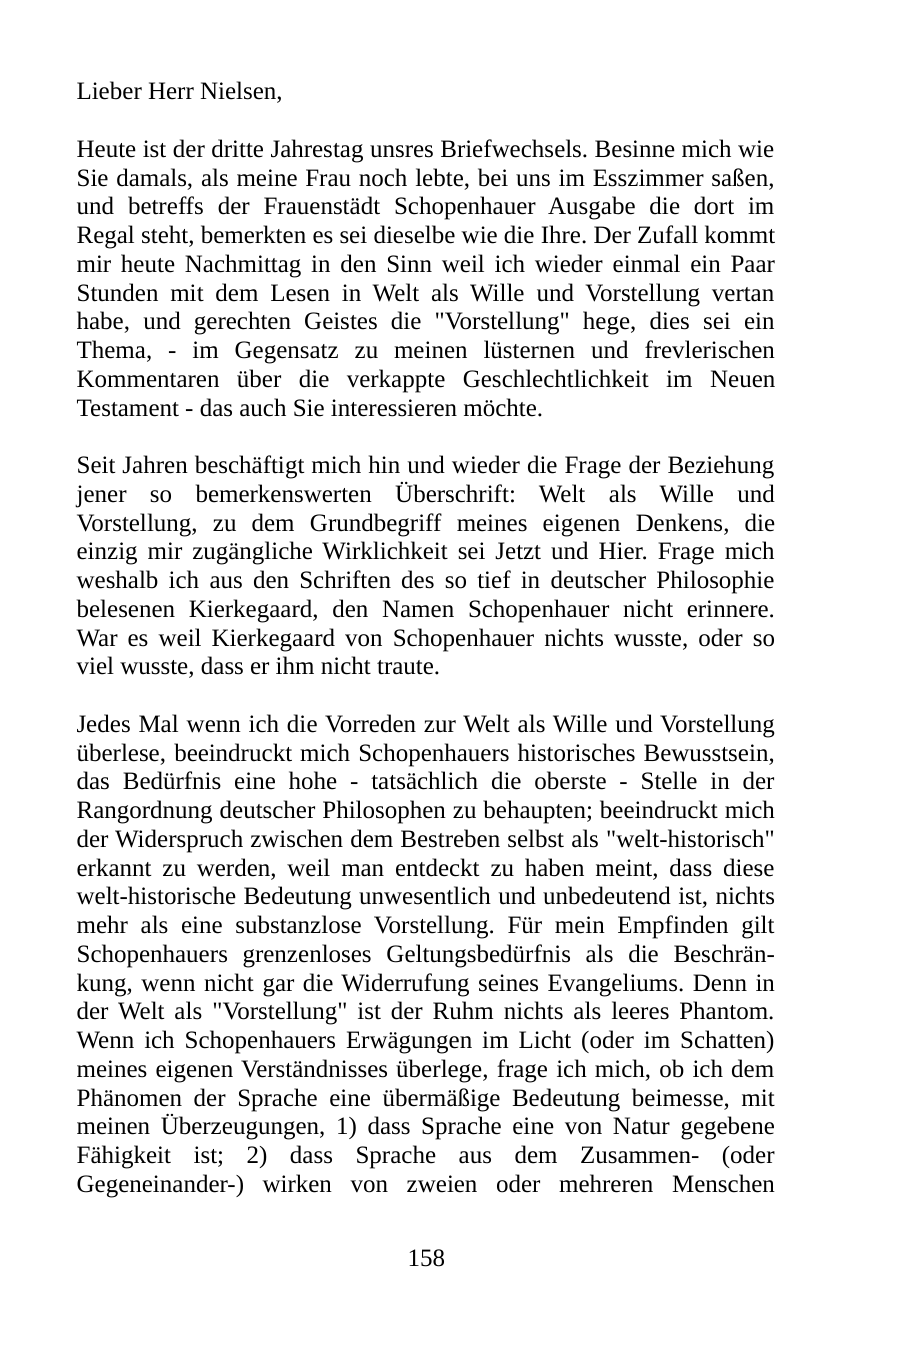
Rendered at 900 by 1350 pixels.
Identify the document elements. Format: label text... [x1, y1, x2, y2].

text Lieber Herr Nielsen, [76, 76, 776, 105]
text Jedes Mal wenn ich die Vorreden zur Welt als Wille und Vorstellung überlese, beeindruckt mich Schopenhauers historisches Bewusstsein, das Bedürfnis eine hohe - tatsächlich die oberste - Stelle in der Rangordnung deutscher Philosophen zu behaupten; beeindruckt mich der Widerspruch zwischen dem Bestreben selbst als "welt-historisch" erkannt zu werden, weil man entdeckt zu haben meint, dass diese welt-historische Bedeutung unwesentlich und unbedeutend ist, nichts mehr als eine substanzlose Vorstellung. Für mein Empfinden gilt Schopenhauers grenzenloses Geltungsbedürfnis als die Beschrän-kung, wenn nicht gar die Widerrufung seines Evangeliums. Denn in der Welt als "Vorstellung" ist der Ruhm nichts als leeres Phantom. Wenn ich Schopenhauers Erwägungen im Licht (oder im Schatten) meines eigenen Verständnisses überlege, frage ich mich, ob ich dem Phänomen der Sprache eine übermäßige Bedeutung beimesse, mit meinen Überzeugungen, 1) dass Sprache eine von Natur gegebene Fähigkeit ist; 2) dass Sprache aus dem Zusammen- (oder Gegeneinander-) wirken von zweien oder mehreren Menschen [76, 709, 776, 1198]
text Heute ist der dritte Jahrestag unsres Briefwechsels. Besinne mich wie Sie damals, als meine Frau noch lebte, bei uns im Esszimmer saßen, und betreffs der Frauenstädt Schopenhauer Ausgabe die dort im Regal steht, bemerkten es sei dieselbe wie die Ihre. Der Zufall kommt mir heute Nachmittag in den Sinn weil ich wieder einmal ein Paar Stunden mit dem Lesen in Welt als Wille und Vorstellung vertan habe, und gerechten Geistes die "Vorstellung" hege, dies sei ein Thema, - im Gegensatz zu meinen lüsternen und frevlerischen Kommentaren über die verkappte Geschlechtlichkeit im Neuen Testament - das auch Sie interessieren möchte. [76, 134, 776, 421]
text Seit Jahren beschäftigt mich hin und wieder die Frage der Beziehung jener so bemerkenswerten Überschrift: Welt als Wille und Vorstellung, zu dem Grundbegriff meines eigenen Denkens, die einzig mir zugängliche Wirklichkeit sei Jetzt und Hier. Frage mich weshalb ich aus den Schriften des so tief in deutscher Philosophie belesenen Kierkegaard, den Namen Schopenhauer nicht erinnere. War es weil Kierkegaard von Schopenhauer nichts wusste, oder so viel wusste, dass er ihm nicht traute. [76, 450, 776, 680]
